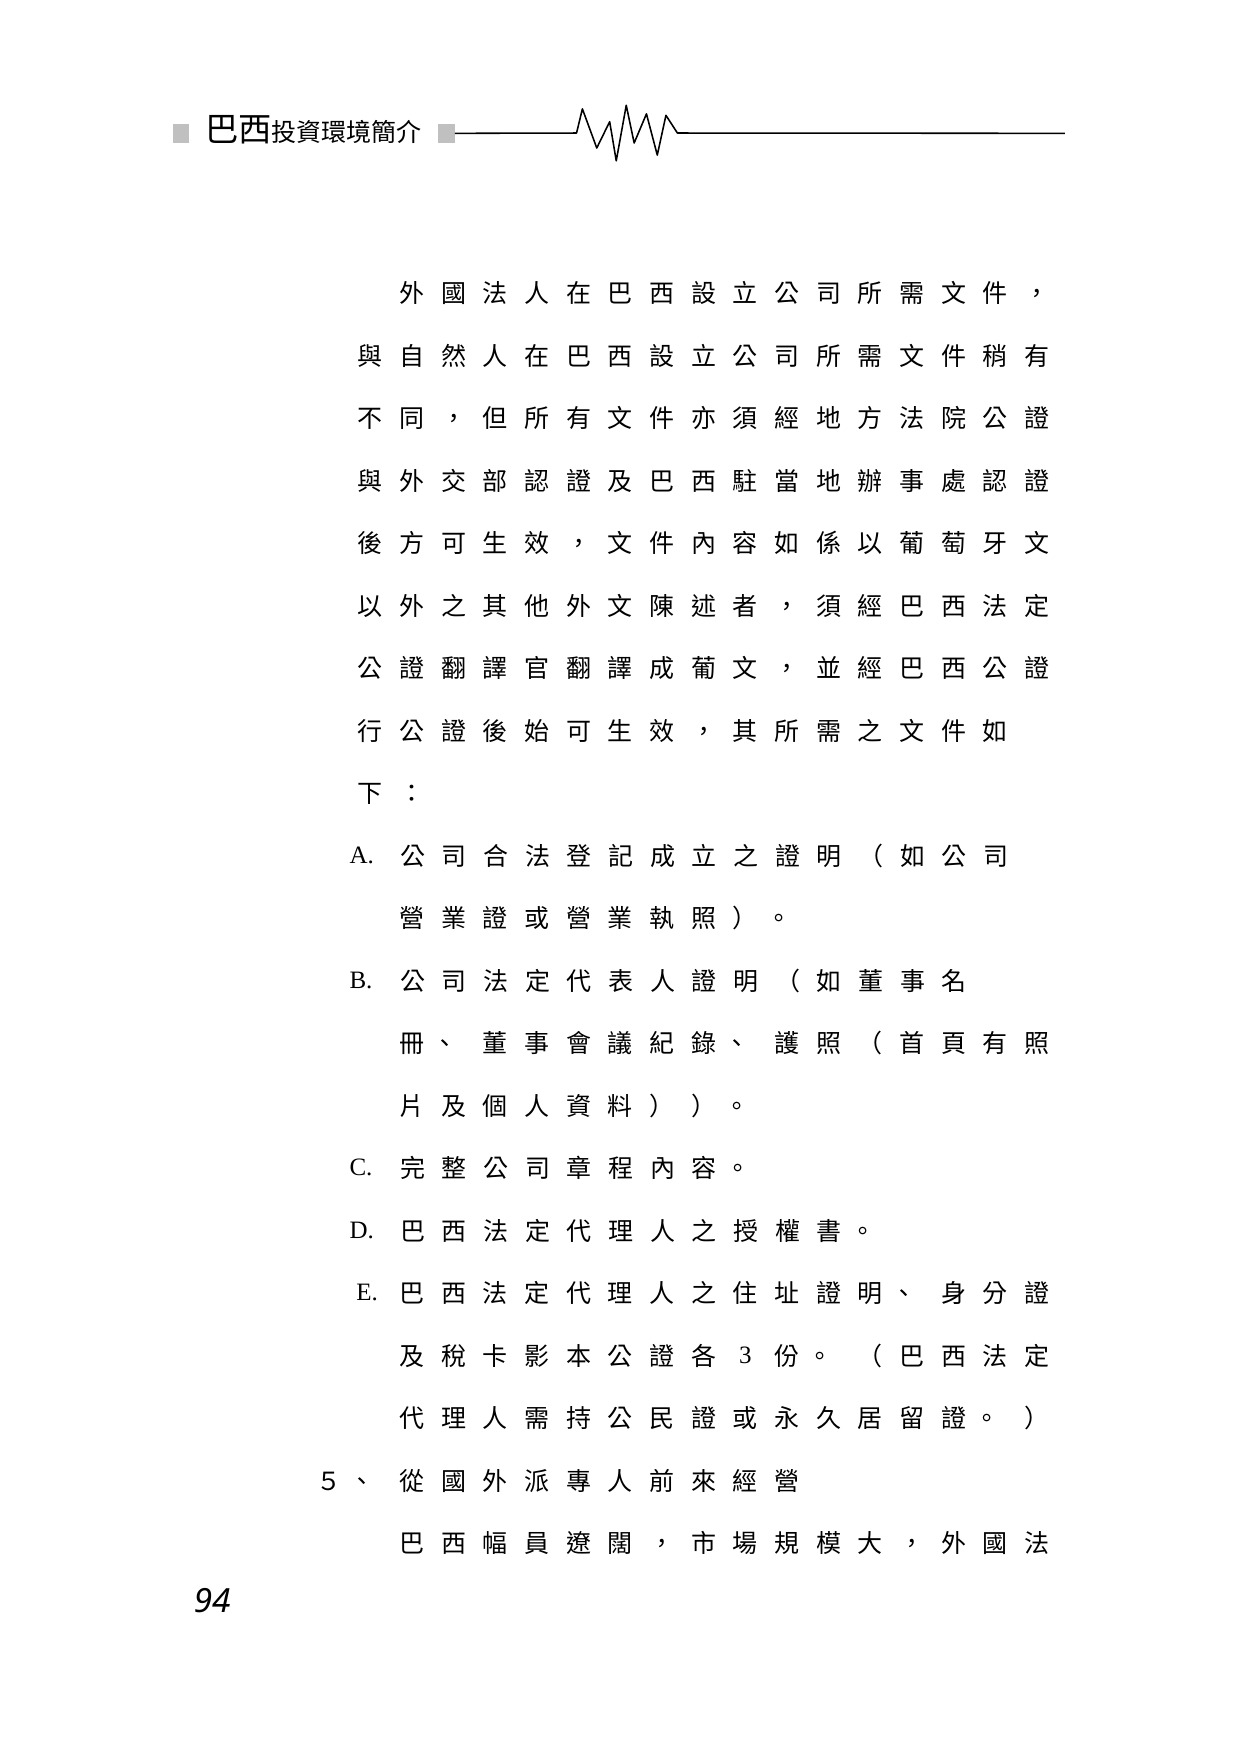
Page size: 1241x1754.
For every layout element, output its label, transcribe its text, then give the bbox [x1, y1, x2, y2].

text E. 巴西法定代理人之住址證明、身分證及稅卡影本公證各3份。（巴西法定代理人需持公民證或永久居留證。） [330, 1250, 1058, 1438]
text 巴西幅員遼闊，市場規模大，外國法 [330, 1500, 1058, 1563]
text D. 巴西法定代理人之授權書。 [330, 1188, 1058, 1250]
text B. 公司法定代表人證明（如董事名冊、董事會議紀錄、護照（首頁有照片及個人資料））。 [330, 938, 1058, 1125]
text ５、從國外派專人前來經營 [281, 1438, 1058, 1500]
text 外國法人在巴西設立公司所需文件，與自然人在巴西設立公司所需文件稍有不同，但所有文件亦須經地方法院公證與外交部認證及巴西駐當地辦事處認證後方可生效，文件內容如係以葡萄牙文以外之其他外文陳述者，須經巴西法定公證翻譯官翻譯成葡文，並經巴西公證行公證後始可生效，其所需之文件如下： [330, 250, 1058, 813]
text C. 完整公司章程內容。 [330, 1125, 1058, 1188]
text A. 公司合法登記成立之證明（如公司營業證或營業執照）。 [330, 813, 1058, 938]
